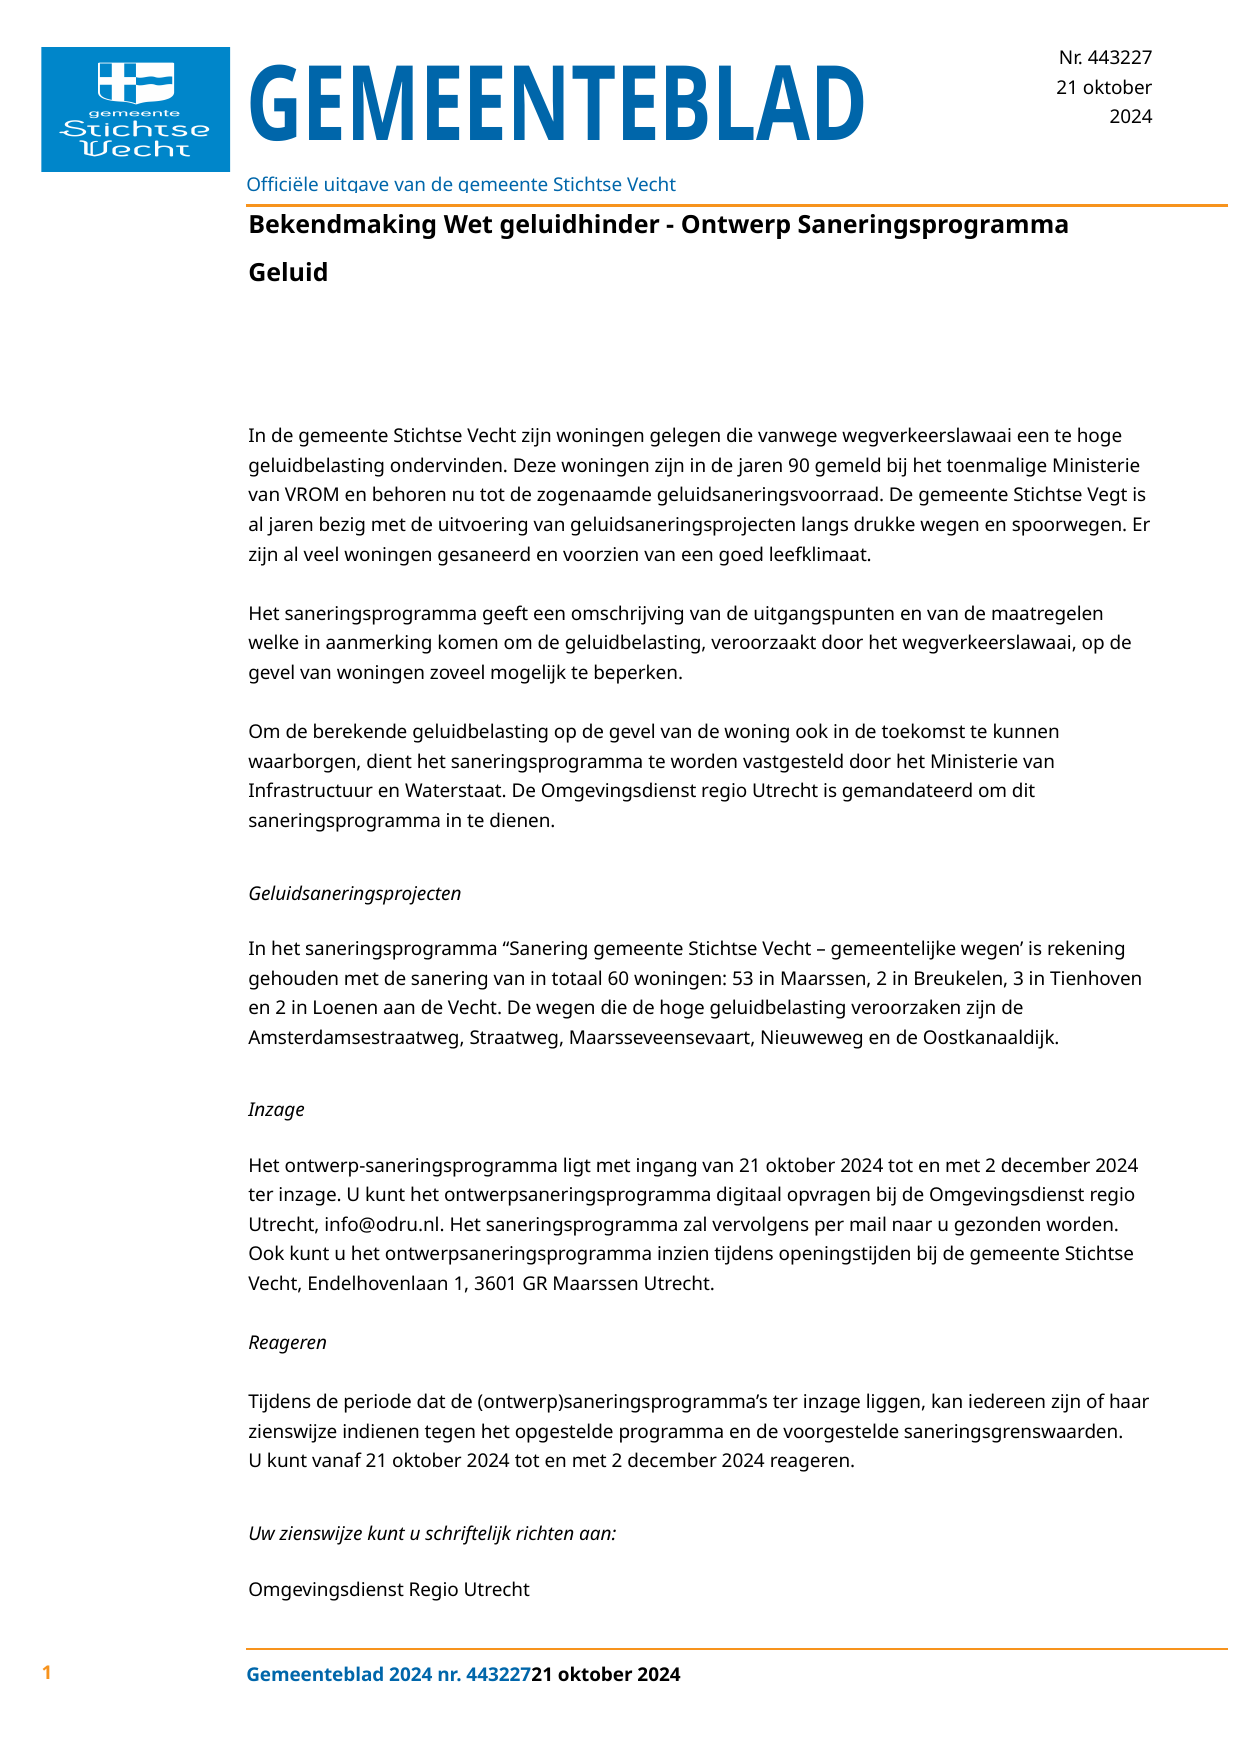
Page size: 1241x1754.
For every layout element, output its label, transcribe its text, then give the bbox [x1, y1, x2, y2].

text Geluidsaneringsprojecten [248, 880, 1152, 906]
text Omgevingsdienst Regio Utrecht [248, 1576, 1152, 1601]
text Het ontwerp-saneringsprogramma ligt met ingang van 21 oktober 2024 tot en met 2 december 2024 ter inzage. U kunt het ontwerpsaneringsprogramma digitaal opvragen bij de Omgevingsdienst regio Utrecht, info@odru.nl. Het saneringsprogramma zal vervolgens per mail naar u gezonden worden. [248, 1152, 1152, 1237]
text In de gemeente Stichtse Vecht zijn woningen gelegen die vanwege wegverkeerslawaai een te hoge geluidbelasting ondervinden. Deze woningen zijn in de jaren 90 gemeld bij het toenmalige Ministerie van VROM en behoren nu tot de zogenaamde geluidsaneringsvoorraad. De gemeente Stichtse Vegt is al jaren bezig met de uitvoering van geluidsaneringsprojecten langs drukke wegen en spoorwegen. Er zijn al veel woningen gesaneerd en voorzien van een goed leefklimaat. [248, 422, 1152, 567]
text In het saneringsprogramma “Sanering gemeente Stichtse Vecht – gemeentelijke wegen’ is rekening gehouden met de sanering van in totaal 60 woningen: 53 in Maarssen, 2 in Breukelen, 3 in Tienhoven en 2 in Loenen aan de Vecht. De wegen die de hoge geluidbelasting veroorzaken zijn de Amsterdamsestraatweg, Straatweg, Maarsseveensevaart, Nieuweweg en de Oostkanaaldijk. [248, 935, 1152, 1049]
text Ook kunt u het ontwerpsaneringsprogramma inzien tijdens openingstijden bij de gemeente Stichtse Vecht, Endelhovenlaan 1, 3601 GR Maarssen Utrecht. [248, 1241, 1152, 1296]
text Reageren [248, 1329, 1152, 1355]
text Uw zienswijze kunt u schriftelijk richten aan: [248, 1520, 1152, 1546]
picture [99, 63, 135, 101]
text Tijdens de periode dat de (ontwerp)saneringsprogramma’s ter inzage liggen, kan iedereen zijn of haar zienswijze indienen tegen het opgestelde programma en de voorgestelde saneringsgrenswaarden. [248, 1388, 1152, 1444]
text Inzage [248, 1097, 1152, 1122]
text Bekendmaking Wet geluidhinder - Ontwerp Saneringsprogramma Geluid [248, 207, 1152, 288]
text Om de berekende geluidbelasting op de gevel van de woning ook in de toekomst te kunnen waarborgen, dient het saneringsprogramma te worden vastgesteld door het Ministerie van Infrastructuur en Waterstaat. De Omgevingsdienst regio Utrecht is gemandateerd om dit saneringsprogramma in te dienen. [248, 718, 1152, 833]
picture [137, 63, 174, 103]
text Het saneringsprogramma geeft een omschrijving van de uitgangspunten en van de maatregelen welke in aanmerking komen om de geluidbelasting, veroorzaakt door het wegverkeerslawaai, op de gevel van woningen zoveel mogelijk te beperken. [248, 600, 1152, 685]
text U kunt vanaf 21 oktober 2024 tot en met 2 december 2024 reageren. [248, 1448, 1152, 1473]
